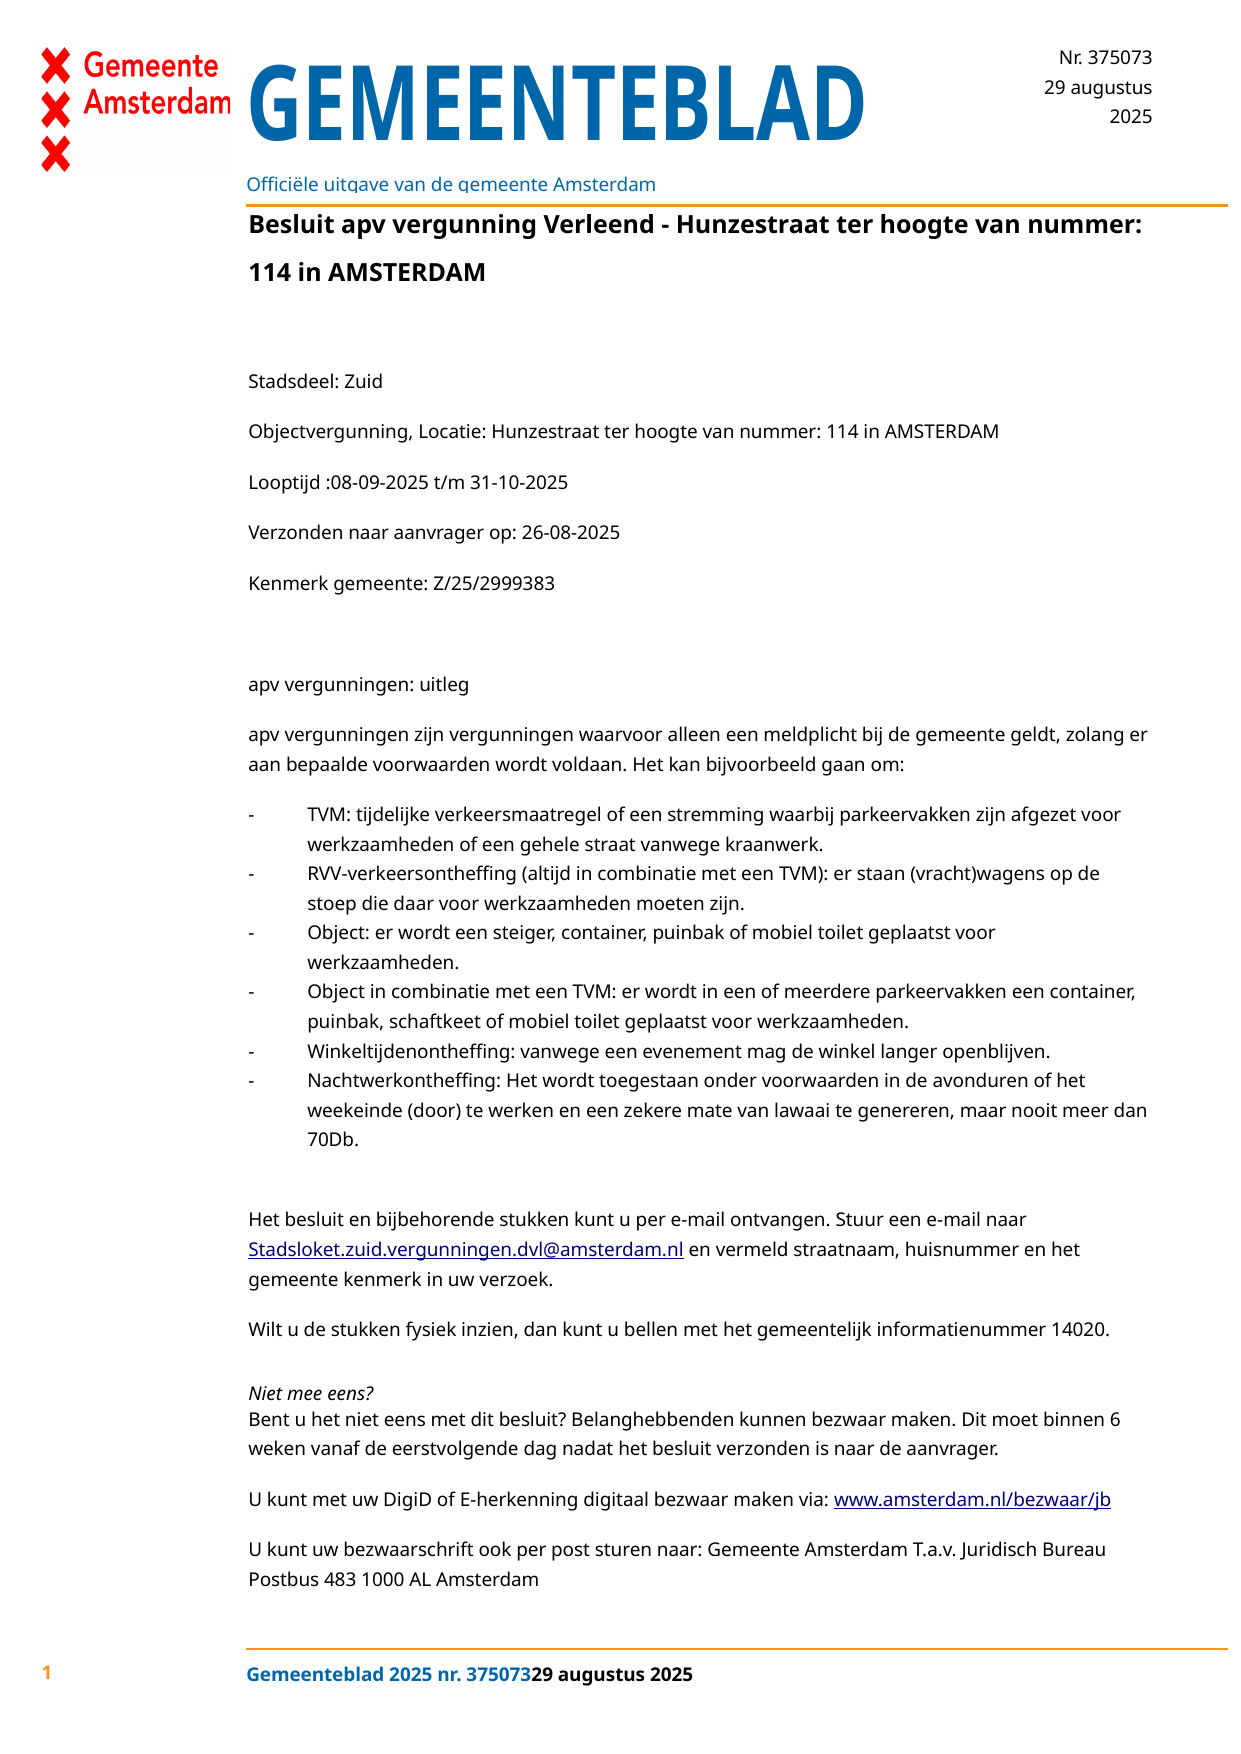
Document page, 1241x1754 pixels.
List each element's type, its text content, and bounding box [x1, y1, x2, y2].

text Kenmerk gemeente: Z/25/2999383 [248, 570, 1152, 596]
text Looptijd :08-09-2025 t/m 31-10-2025 [248, 469, 1152, 495]
text Verzonden naar aanvrager op: 26-08-2025 [248, 519, 1152, 545]
text Stadsdeel: Zuid [248, 368, 1152, 394]
list Object in combinatie met een TVM: er wordt in een of meerdere parkeervakken een container, puinbak, schaftkeet of mobiel toilet geplaatst voor werkzaamheden. [248, 979, 1152, 1034]
list Winkeltijdenontheffing: vanwege een evenement mag de winkel langer openblijven. [248, 1038, 1152, 1064]
text U kunt met uw DigiD of E-herkenning digitaal bezwaar maken via: www.amsterdam.nl/bezwaar/jb [248, 1486, 1152, 1512]
text Het besluit en bijbehorende stukken kunt u per e-mail ontvangen. Stuur een e-mail naar Stadsloket.zuid.vergunningen.dvl@amsterdam.nl en vermeld straatnaam, huisnummer en het gemeente kenmerk in uw verzoek. [248, 1207, 1152, 1292]
text U kunt uw bezwaarschrift ook per post sturen naar: Gemeente Amsterdam T.a.v. Juridisch Bureau Postbus 483 1000 AL Amsterdam [248, 1536, 1152, 1592]
list RVV-verkeersontheffing (altijd in combinatie met een TVM): er staan (vracht)wagens op de stoep die daar voor werkzaamheden moeten zijn. [248, 860, 1152, 916]
text apv vergunningen zijn vergunningen waarvoor alleen een meldplicht bij de gemeente geldt, zolang er aan bepaalde voorwaarden wordt voldaan. Het kan bijvoorbeeld gaan om: [248, 721, 1152, 777]
picture [41, 47, 231, 172]
text apv vergunningen: uitleg [248, 671, 1152, 697]
text Bent u het niet eens met dit besluit? Belanghebbenden kunnen bezwaar maken. Dit moet binnen 6 weken vanaf de eerstvolgende dag nadat het besluit verzonden is naar de aanvrager. [248, 1406, 1152, 1461]
text Wilt u de stukken fysiek inzien, dan kunt u bellen met het gemeentelijk informatienummer 14020. [248, 1316, 1152, 1342]
list Nachtwerkontheffing: Het wordt toegestaan onder voorwaarden in de avonduren of het weekeinde (door) te werken en een zekere mate van lawaai te genereren, maar nooit meer dan 70Db. [248, 1067, 1152, 1152]
text Niet mee eens? [248, 1380, 1152, 1406]
list Object: er wordt een steiger, container, puinbak of mobiel toilet geplaatst voor werkzaamheden. [248, 919, 1152, 975]
list TVM: tijdelijke verkeersmaatregel of een stremming waarbij parkeervakken zijn afgezet voor werkzaamheden of een gehele straat vanwege kraanwerk. [248, 801, 1152, 857]
text Objectvergunning, Locatie: Hunzestraat ter hoogte van nummer: 114 in AMSTERDAM [248, 419, 1152, 444]
text Besluit apv vergunning Verleend - Hunzestraat ter hoogte van nummer: 114 in AMSTERDAM [248, 207, 1152, 288]
